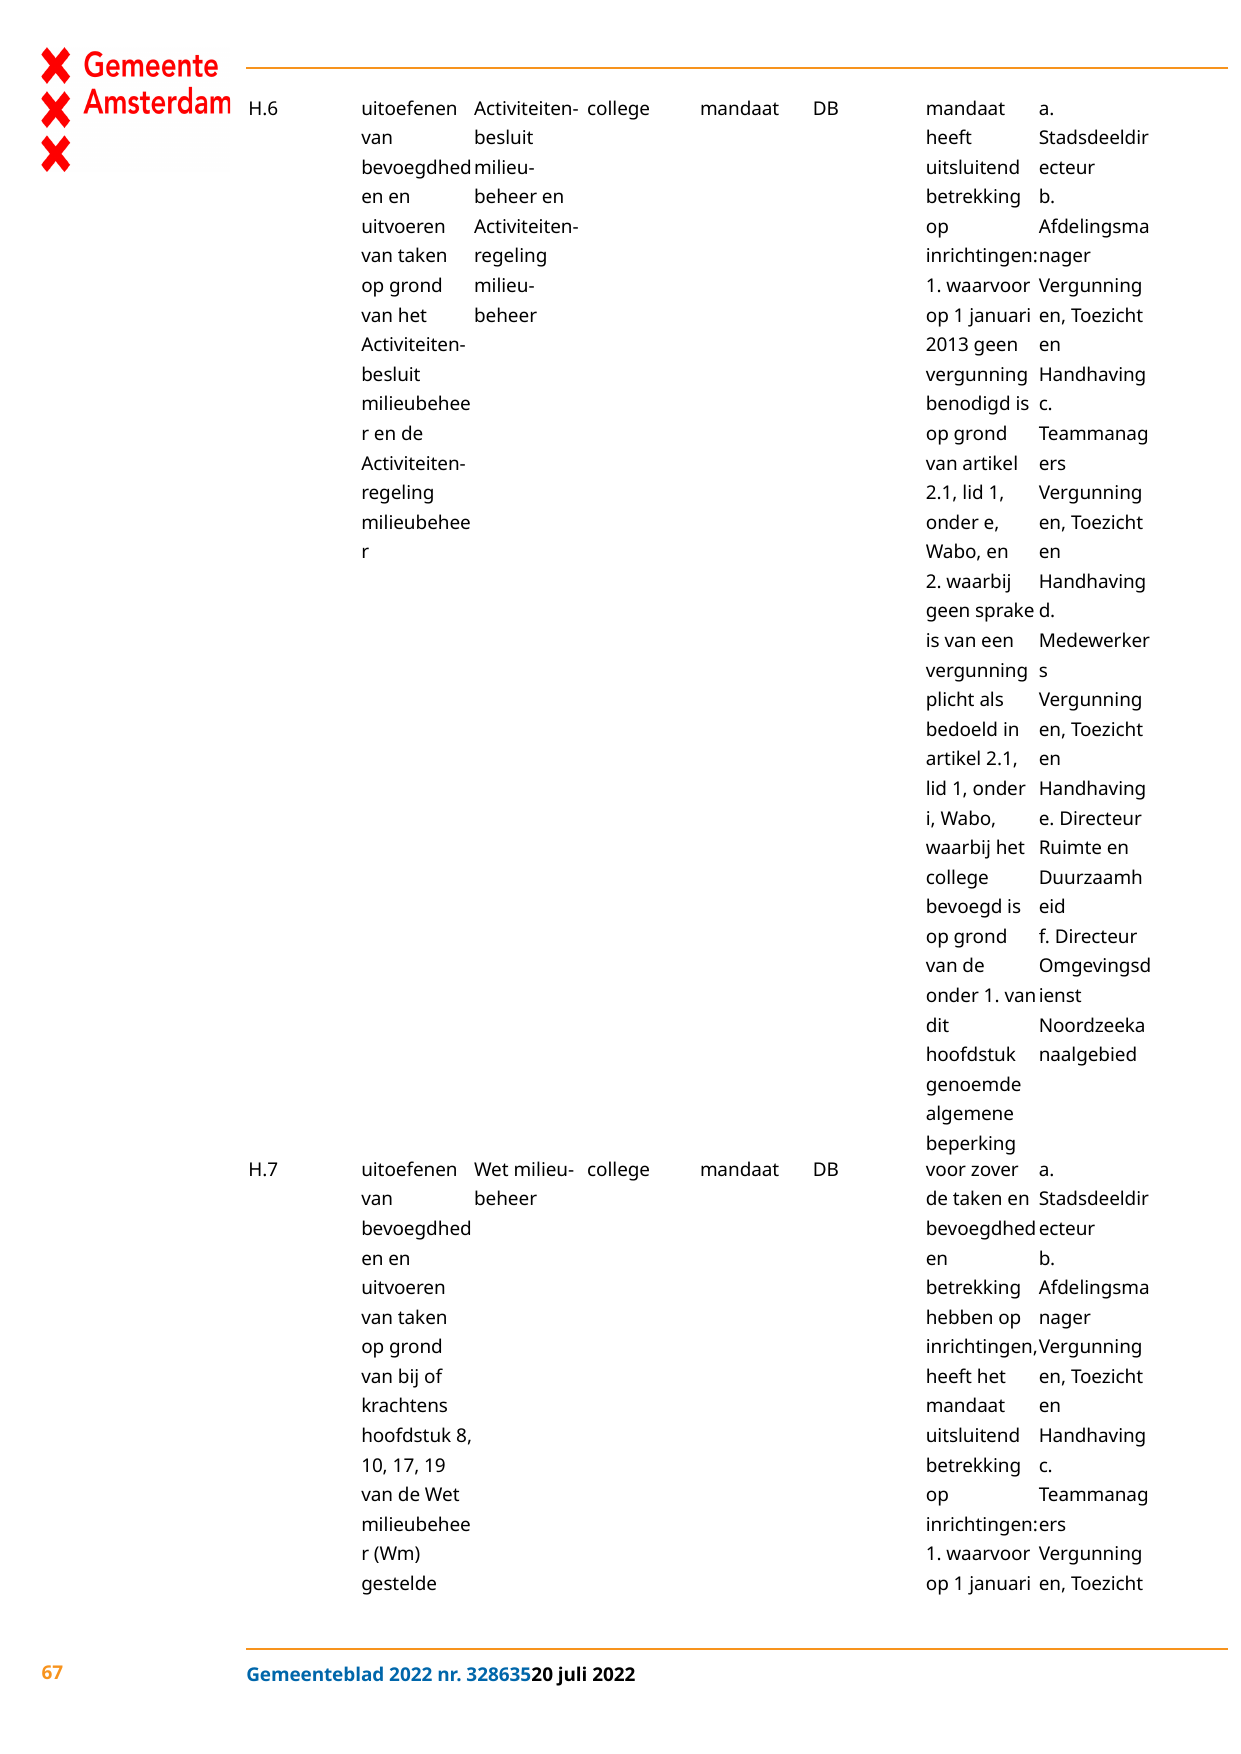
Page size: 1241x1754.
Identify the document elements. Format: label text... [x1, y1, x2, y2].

table_cell DB [813, 95, 926, 1156]
table_cell uitoefenen van bevoegdheden en uitvoeren van taken op grond van het Activiteiten-besluit milieubeheer en de Activiteiten-regeling milieubeheer [361, 95, 474, 1156]
table_cell Wet milieu-beheer [474, 1156, 587, 1596]
table_cell mandaat [700, 1156, 813, 1596]
table_cell voor zover de taken en bevoegdheden betrekking hebben op inrichtingen, heeft het mandaat uitsluitend betrekking op inrichtingen: 1. waarvoor op 1 januari [926, 1156, 1038, 1596]
table_cell mandaat [700, 95, 813, 1156]
table_cell H.6 [248, 95, 361, 1156]
table_cell uitoefenen van bevoegdheden en uitvoeren van taken op grond van bij of krachtens hoofdstuk 8, 10, 17, 19 van de Wet milieubeheer (Wm) gestelde [361, 1156, 474, 1596]
table_cell Activiteiten-besluit milieu-beheer en Activiteiten-regeling milieu-beheer [474, 95, 587, 1156]
table_cell mandaat heeft uitsluitend betrekking op inrichtingen: 1. waarvoor op 1 januari 2013 geen vergunning benodigd is op grond van artikel 2.1, lid 1, onder e, Wabo, en 2. waarbij geen sprake is van een vergunningplicht als bedoeld in artikel 2.1, lid 1, onder i, Wabo, waarbij het college bevoegd is op grond van de onder 1. van dit hoofdstuk genoemde algemene beperking [926, 95, 1038, 1156]
table_cell a. Stadsdeeldirecteur b. Afdelingsmanager Vergunningen, Toezicht en Handhaving c. Teammanagers Vergunningen, Toezicht en Handhaving d. Medewerkers Vergunningen, Toezicht en Handhaving e. Directeur Ruimte en Duurzaamheid f. Directeur Omgevingsdienst Noordzeekanaalgebied [1039, 95, 1152, 1156]
table_cell college [587, 1156, 700, 1596]
table_cell a. Stadsdeeldirecteur b. Afdelingsmanager Vergunningen, Toezicht en Handhaving c. Teammanagers Vergunningen, Toezicht [1039, 1156, 1152, 1596]
table_cell DB [813, 1156, 926, 1596]
table_cell college [587, 95, 700, 1156]
table_cell H.7 [248, 1156, 361, 1596]
picture [41, 47, 231, 172]
